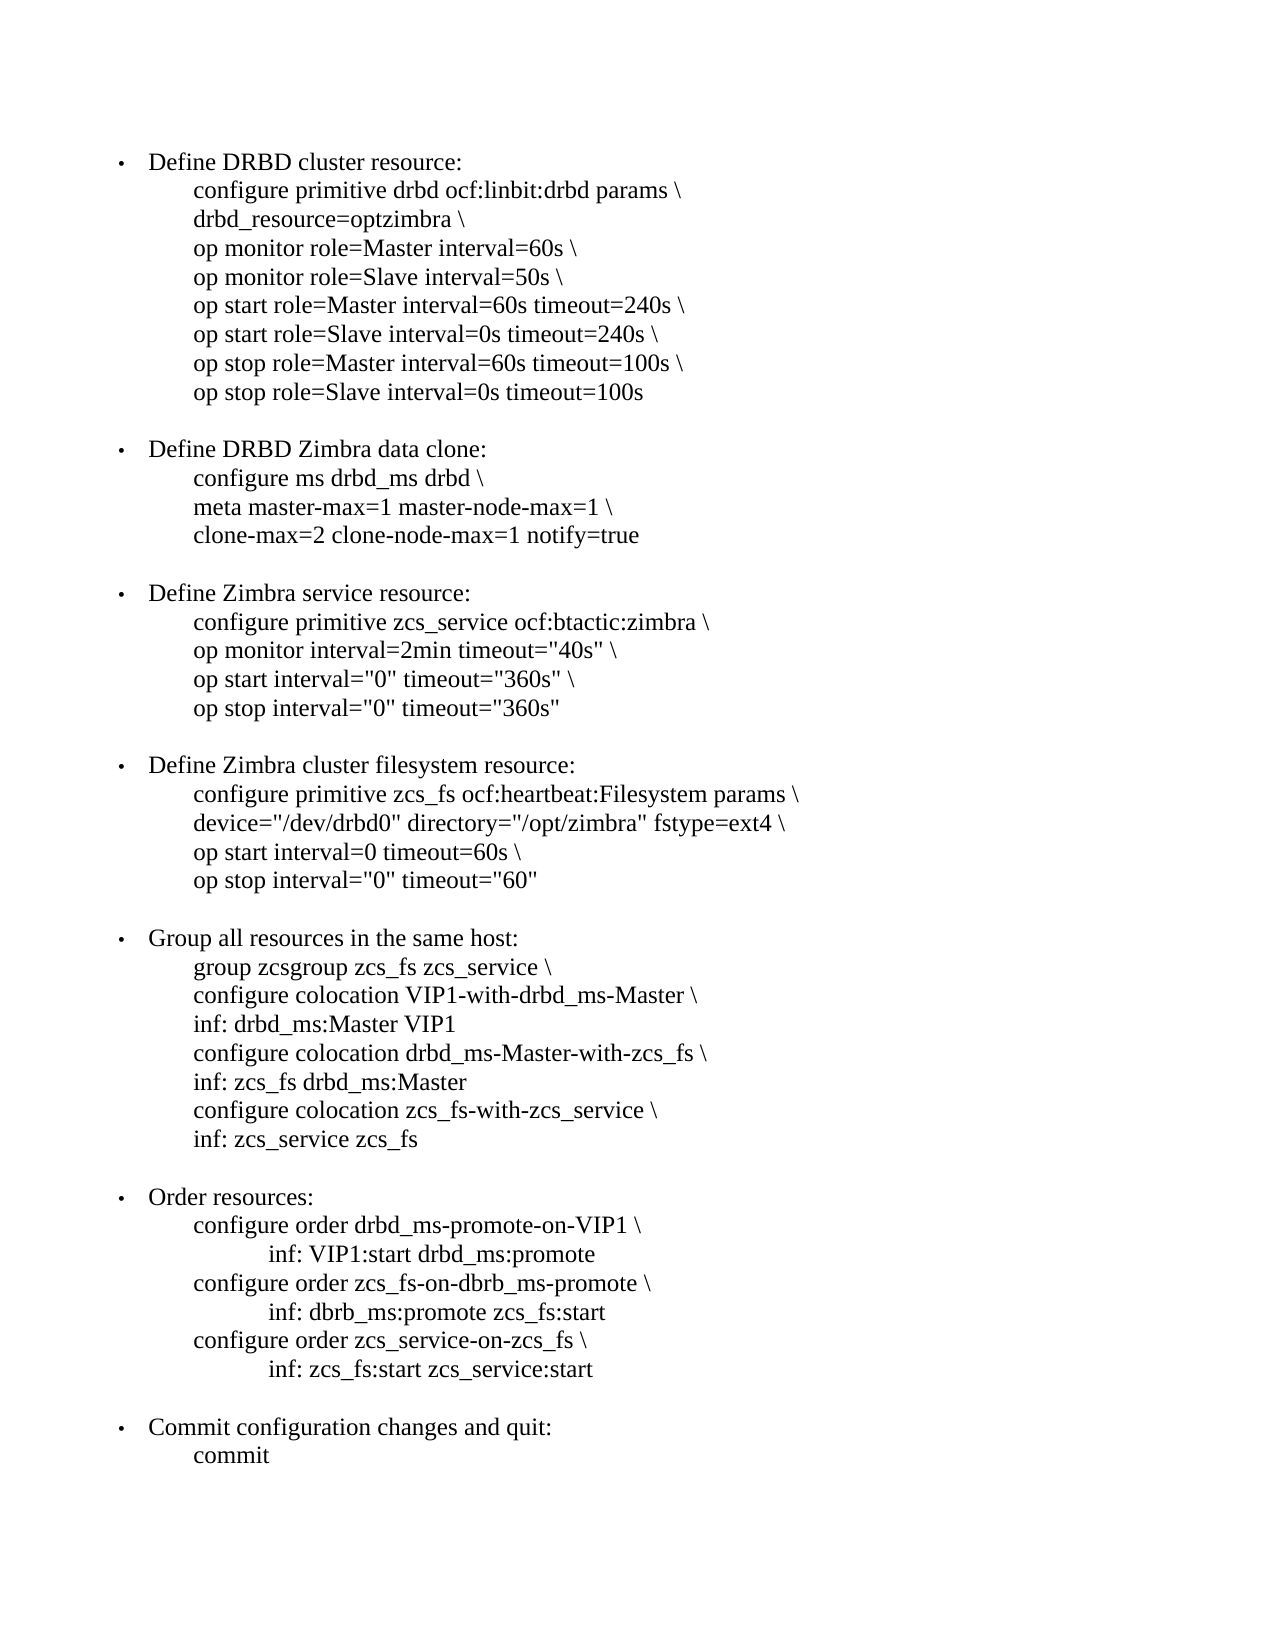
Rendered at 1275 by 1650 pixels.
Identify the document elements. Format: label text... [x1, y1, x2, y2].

text op monitor role=Master interval=60s \ [118, 233, 1157, 262]
text inf: drbd_ms:Master VIP1 [118, 1009, 1157, 1038]
text configure colocation drbd_ms-Master-with-zcs_fs \ [118, 1038, 1157, 1067]
text op stop interval="0" timeout="60" [118, 866, 1157, 894]
text configure primitive zcs_service ocf:btactic:zimbra \ [118, 607, 1157, 636]
text inf: VIP1:start drbd_ms:promote [118, 1239, 1157, 1268]
text drbd_resource=optzimbra \ [118, 204, 1157, 233]
text meta master-max=1 master-node-max=1 \ [118, 492, 1157, 521]
list Define DRBD Zimbra data clone: [118, 434, 1157, 463]
list Define DRBD cluster resource: [118, 147, 1157, 176]
text configure order drbd_ms-promote-on-VIP1 \ [118, 1211, 1157, 1239]
list Commit configuration changes and quit: [118, 1412, 1157, 1441]
list Define Zimbra cluster filesystem resource: [118, 751, 1157, 779]
text configure primitive zcs_fs ocf:heartbeat:Filesystem params \ [118, 779, 1157, 808]
text op start role=Slave interval=0s timeout=240s \ [118, 319, 1157, 348]
text clone-max=2 clone-node-max=1 notify=true [118, 521, 1157, 549]
text configure primitive drbd ocf:linbit:drbd params \ [118, 176, 1157, 204]
text inf: dbrb_ms:promote zcs_fs:start [118, 1297, 1157, 1326]
text op stop role=Slave interval=0s timeout=100s [118, 377, 1157, 406]
text configure colocation VIP1-with-drbd_ms-Master \ [118, 981, 1157, 1009]
text device="/dev/drbd0" directory="/opt/zimbra" fstype=ext4 \ [118, 808, 1157, 837]
text inf: zcs_fs drbd_ms:Master [118, 1067, 1157, 1096]
text op stop role=Master interval=60s timeout=100s \ [118, 348, 1157, 377]
text op stop interval="0" timeout="360s" [118, 693, 1157, 722]
text configure ms drbd_ms drbd \ [118, 463, 1157, 492]
text op start interval=0 timeout=60s \ [118, 837, 1157, 866]
text inf: zcs_fs:start zcs_service:start [118, 1354, 1157, 1383]
text configure colocation zcs_fs-with-zcs_service \ [118, 1096, 1157, 1124]
text inf: zcs_service zcs_fs [118, 1124, 1157, 1153]
text commit [118, 1441, 1157, 1469]
text op monitor interval=2min timeout="40s" \ [118, 636, 1157, 664]
list Define Zimbra service resource: [118, 578, 1157, 607]
list Order resources: [118, 1182, 1157, 1211]
text op start interval="0" timeout="360s" \ [118, 664, 1157, 693]
text op start role=Master interval=60s timeout=240s \ [118, 291, 1157, 319]
list Group all resources in the same host: [118, 923, 1157, 952]
text group zcsgroup zcs_fs zcs_service \ [118, 952, 1157, 981]
text configure order zcs_service-on-zcs_fs \ [118, 1326, 1157, 1354]
text configure order zcs_fs-on-dbrb_ms-promote \ [118, 1268, 1157, 1297]
text op monitor role=Slave interval=50s \ [118, 262, 1157, 291]
